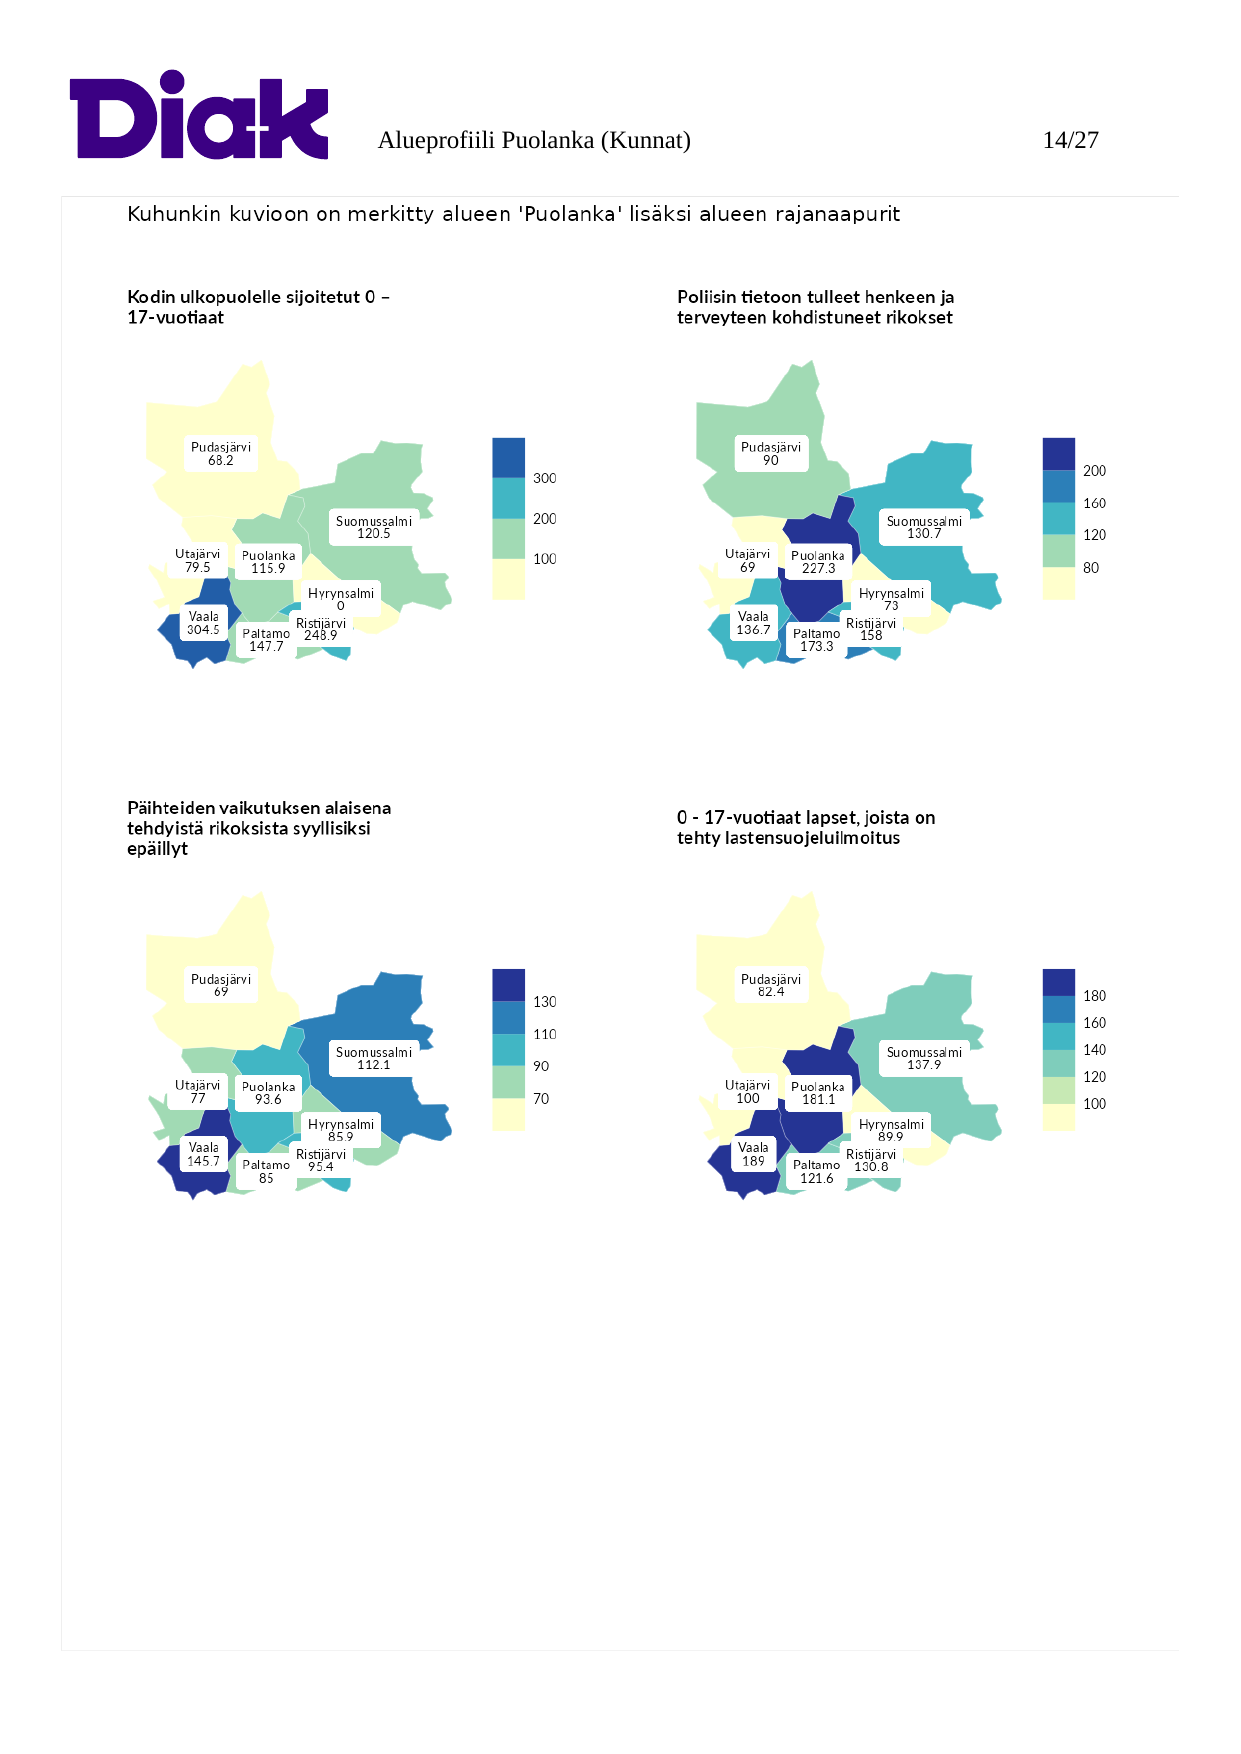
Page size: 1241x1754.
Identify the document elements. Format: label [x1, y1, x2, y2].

picture [61, 196, 1179, 1651]
